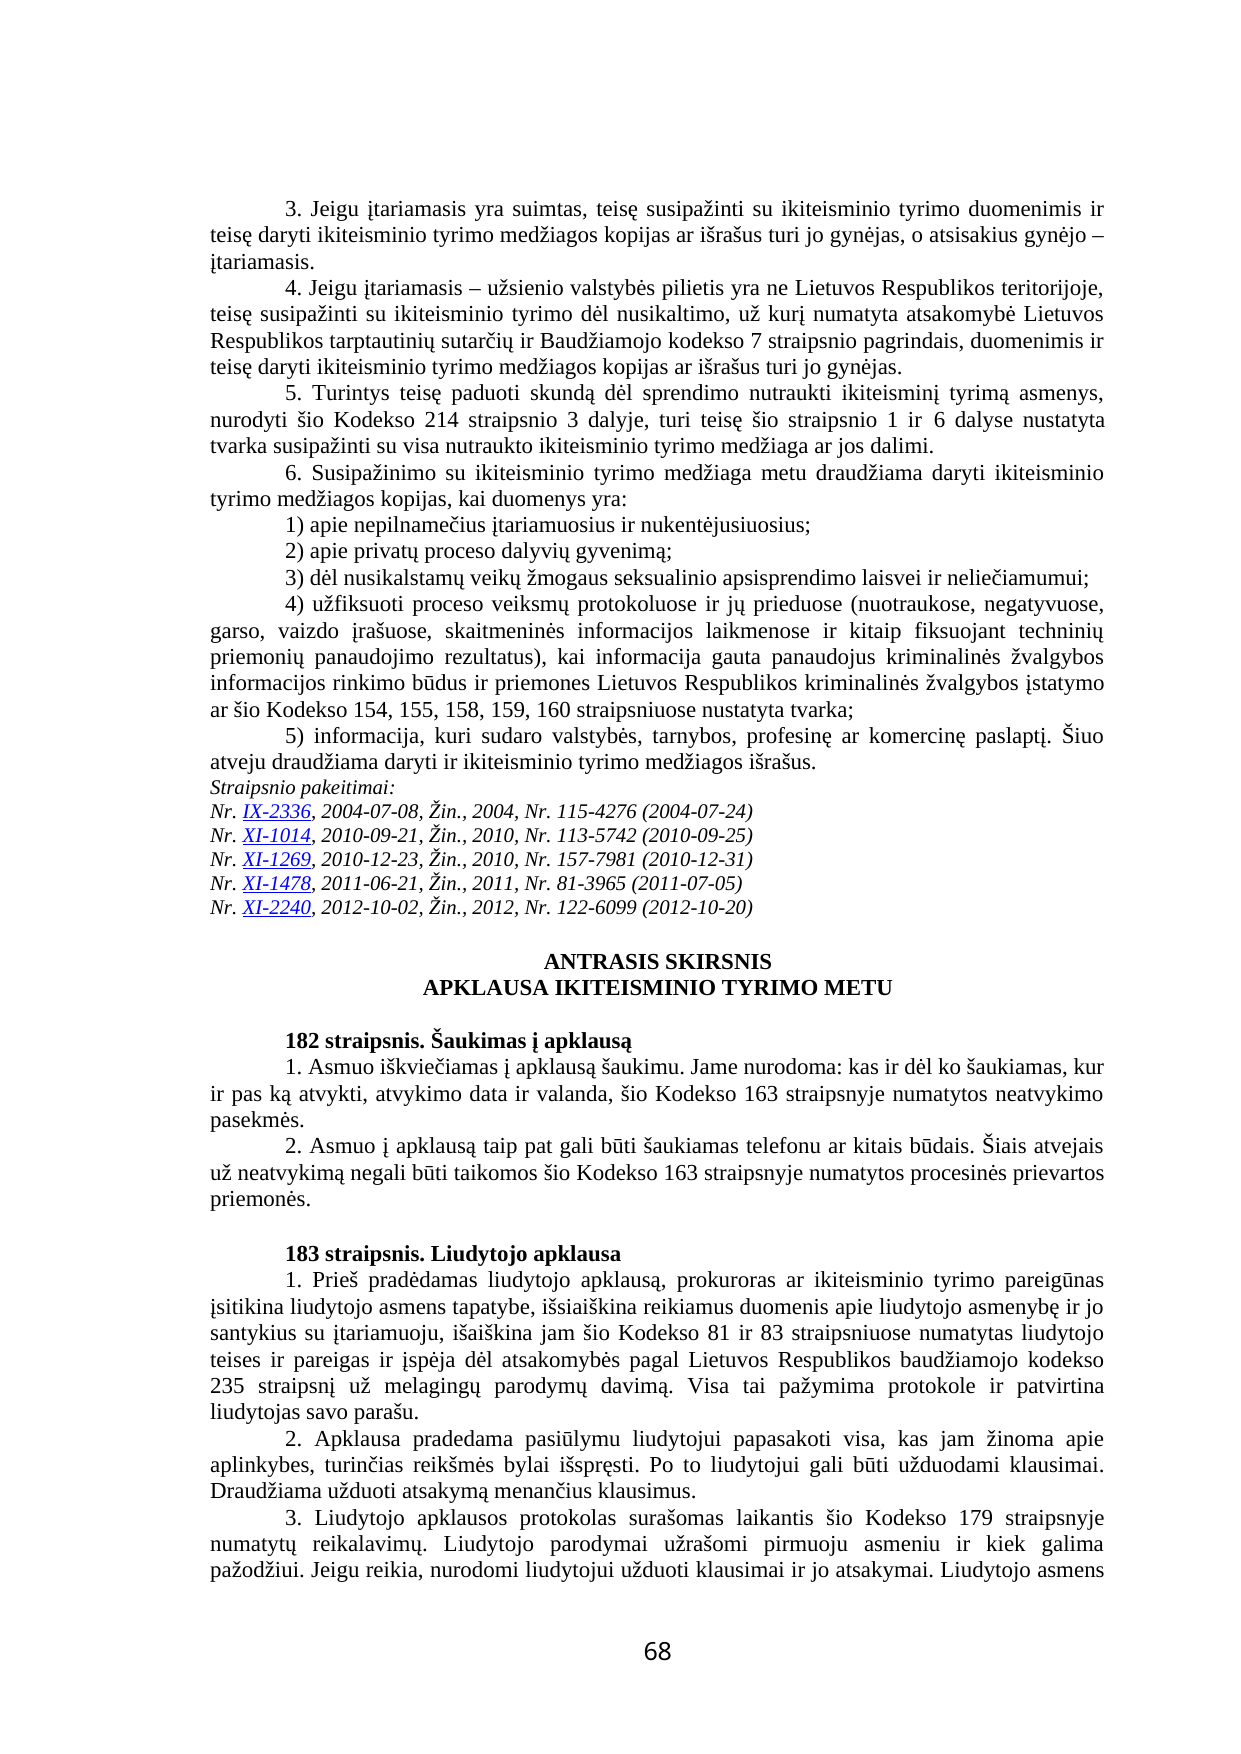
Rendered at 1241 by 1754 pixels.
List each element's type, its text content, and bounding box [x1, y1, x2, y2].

text 5) informacija, kuri sudaro valstybės, tarnybos, profesinę ar komercinę paslaptį. Šiuo atveju draudžiama daryti ir ikiteisminio tyrimo medžiagos išrašus. [210, 722, 1106, 775]
text 2. Apklausa pradedama pasiūlymu liudytojui papasakoti visa, kas jam žinoma apie aplinkybes, turinčias reikšmės bylai išspręsti. Po to liudytojui gali būti užduodami klausimai. Draudžiama užduoti atsakymą menančius klausimus. [210, 1425, 1106, 1504]
text 6. Susipažinimo su ikiteisminio tyrimo medžiaga metu draudžiama daryti ikiteisminio tyrimo medžiagos kopijas, kai duomenys yra: [210, 458, 1106, 511]
text 182 straipsnis. Šaukimas į apklausą [210, 1027, 1106, 1053]
text Nr. XI-1014, 2010-09-21, Žin., 2010, Nr. 113-5742 (2010-09-25) [210, 823, 1106, 847]
text Apklausa ikiteisminio tyrimo metu [210, 974, 1106, 1001]
text 4) užfiksuoti proceso veiksmų protokoluose ir jų prieduose (nuotraukose, negatyvuose, garso, vaizdo įrašuose, skaitmeninės informacijos laikmenose ir kitaip fiksuojant techninių priemonių panaudojimo rezultatus), kai informacija gauta panaudojus kriminalinės žvalgybos informacijos rinkimo būdus ir priemones Lietuvos Respublikos kriminalinės žvalgybos įstatymo ar šio Kodekso 154, 155, 158, 159, 160 straipsniuose nustatyta tvarka; [210, 590, 1106, 722]
text 183 straipsnis. Liudytojo apklausa [210, 1240, 1106, 1267]
text 1. Asmuo iškviečiamas į apklausą šaukimu. Jame nurodoma: kas ir dėl ko šaukiamas, kur ir pas ką atvykti, atvykimo data ir valanda, šio Kodekso 163 straipsnyje numatytos neatvykimo pasekmės. [210, 1053, 1106, 1132]
text 3) dėl nusikalstamų veikų žmogaus seksualinio apsisprendimo laisvei ir neliečiamumui; [210, 564, 1106, 590]
text 2) apie privatų proceso dalyvių gyvenimą; [210, 538, 1106, 564]
text 2. Asmuo į apklausą taip pat gali būti šaukiamas telefonu ar kitais būdais. Šiais atvejais už neatvykimą negali būti taikomos šio Kodekso 163 straipsnyje numatytos procesinės prievartos priemonės. [210, 1132, 1106, 1211]
text Nr. XI-1478, 2011-06-21, Žin., 2011, Nr. 81-3965 (2011-07-05) [210, 871, 1106, 895]
text Nr. XI-1269, 2010-12-23, Žin., 2010, Nr. 157-7981 (2010-12-31) [210, 847, 1106, 871]
text 5. Turintys teisę paduoti skundą dėl sprendimo nutraukti ikiteisminį tyrimą asmenys, nurodyti šio Kodekso 214 straipsnio 3 dalyje, turi teisę šio straipsnio 1 ir 6 dalyse nustatyta tvarka susipažinti su visa nutraukto ikiteisminio tyrimo medžiaga ar jos dalimi. [210, 379, 1106, 458]
text 3. Jeigu įtariamasis yra suimtas, teisę susipažinti su ikiteisminio tyrimo duomenimis ir teisę daryti ikiteisminio tyrimo medžiagos kopijas ar išrašus turi jo gynėjas, o atsisakius gynėjo – įtariamasis. [210, 195, 1106, 274]
text 1) apie nepilnamečius įtariamuosius ir nukentėjusiuosius; [210, 511, 1106, 538]
text Nr. XI-2240, 2012-10-02, Žin., 2012, Nr. 122-6099 (2012-10-20) [210, 895, 1106, 919]
text 3. Liudytojo apklausos protokolas surašomas laikantis šio Kodekso 179 straipsnyje numatytų reikalavimų. Liudytojo parodymai užrašomi pirmuoju asmeniu ir kiek galima pažodžiui. Jeigu reikia, nurodomi liudytojui užduoti klausimai ir jo atsakymai. Liudytojo asmens [210, 1504, 1106, 1583]
text Straipsnio pakeitimai: [210, 775, 1106, 799]
text 4. Jeigu įtariamasis – užsienio valstybės pilietis yra ne Lietuvos Respublikos teritorijoje, teisę susipažinti su ikiteisminio tyrimo dėl nusikaltimo, už kurį numatyta atsakomybė Lietuvos Respublikos tarptautinių sutarčių ir Baudžiamojo kodekso 7 straipsnio pagrindais, duomenimis ir teisę daryti ikiteisminio tyrimo medžiagos kopijas ar išrašus turi jo gynėjas. [210, 274, 1106, 379]
text Nr. IX-2336, 2004-07-08, Žin., 2004, Nr. 115-4276 (2004-07-24) [210, 799, 1106, 823]
text 1. Prieš pradėdamas liudytojo apklausą, prokuroras ar ikiteisminio tyrimo pareigūnas įsitikina liudytojo asmens tapatybe, išsiaiškina reikiamus duomenis apie liudytojo asmenybę ir jo santykius su įtariamuoju, išaiškina jam šio Kodekso 81 ir 83 straipsniuose numatytas liudytojo teises ir pareigas ir įspėja dėl atsakomybės pagal Lietuvos Respublikos baudžiamojo kodekso 235 straipsnį už melagingų parodymų davimą. Visa tai pažymima protokole ir patvirtina liudytojas savo parašu. [210, 1267, 1106, 1425]
text ANTRASIS SKIRSNIS [210, 948, 1106, 974]
